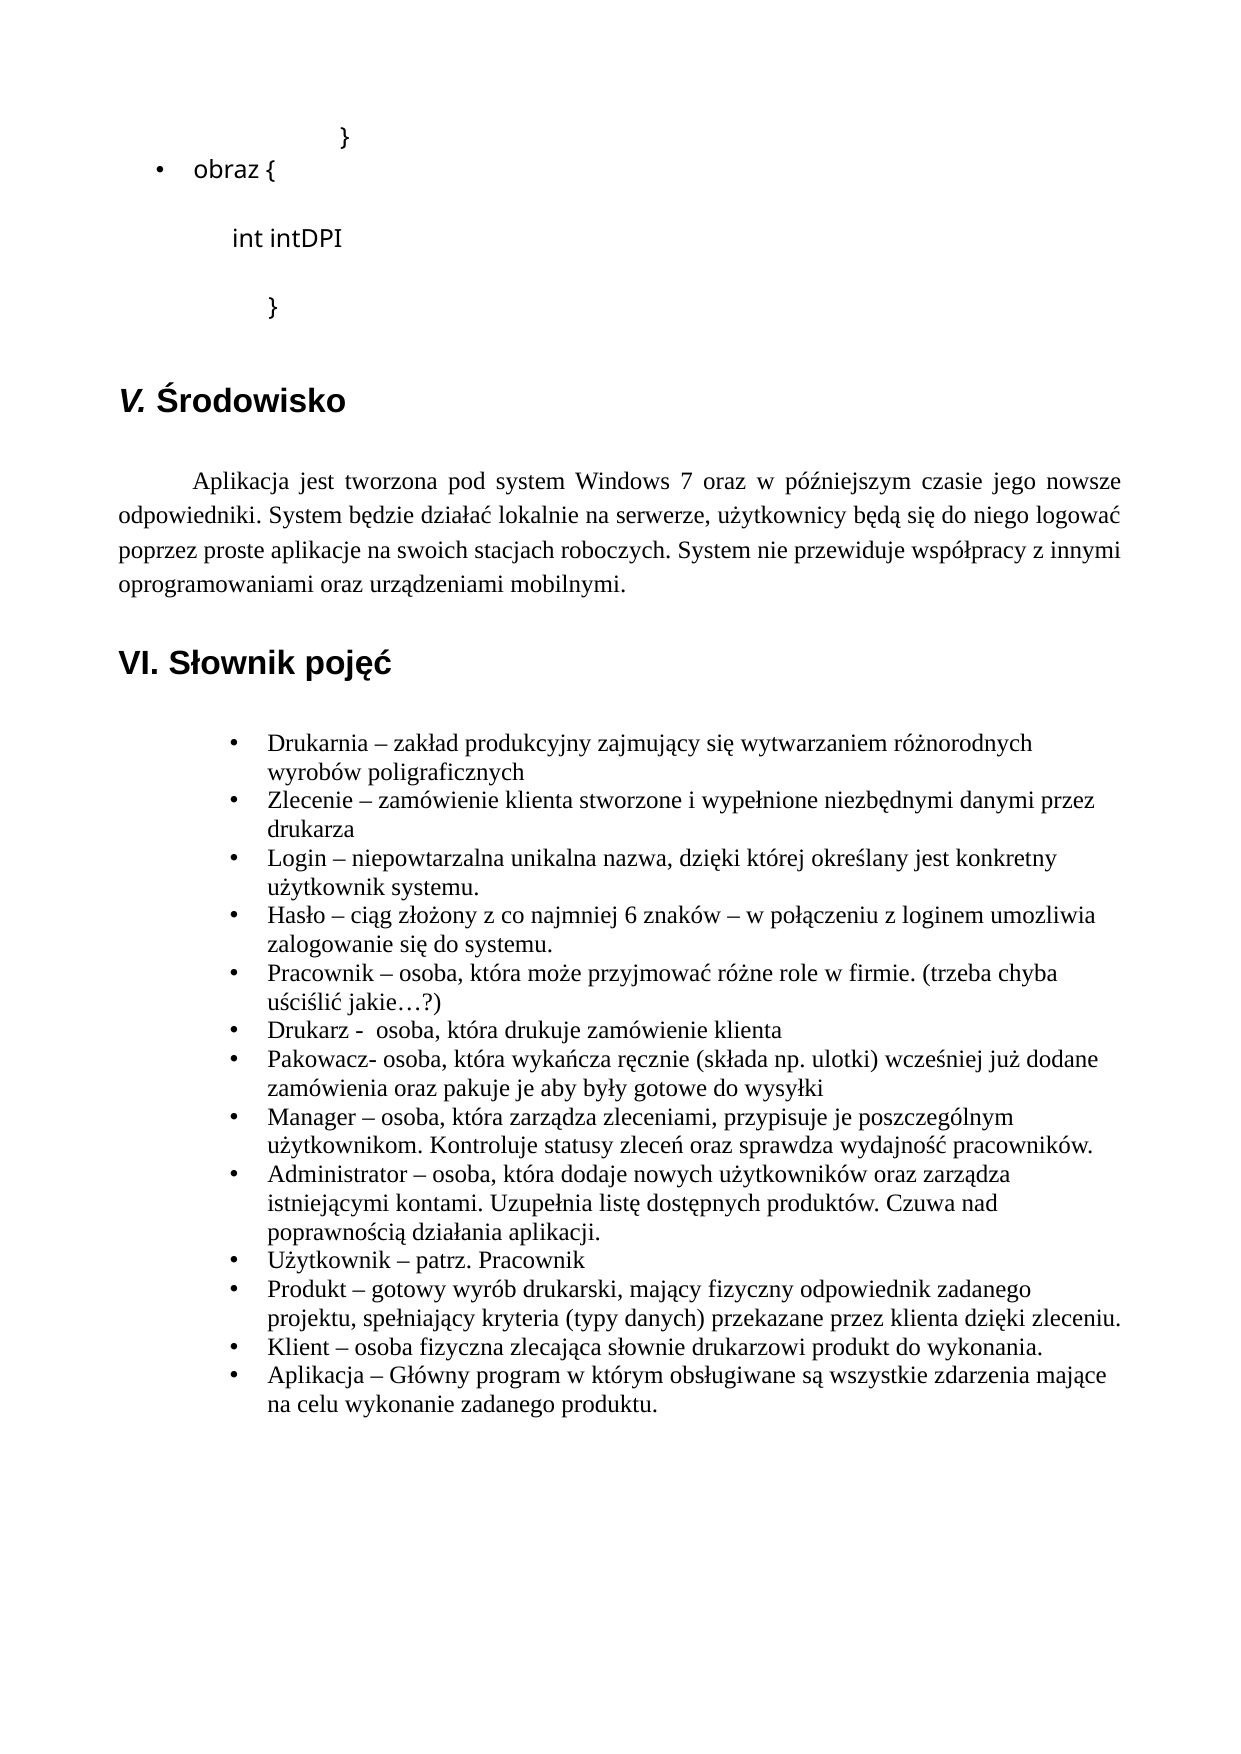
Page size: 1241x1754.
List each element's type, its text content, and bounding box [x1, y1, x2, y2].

list Pakowacz- osoba, która wykańcza ręcznie (składa np. ulotki) wcześniej już dodane zamówienia oraz pakuje je aby były gotowe do wysyłki [229, 1044, 1122, 1102]
list Zlecenie – zamówienie klienta stworzone i wypełnione niezbędnymi danymi przez drukarza [229, 785, 1122, 843]
text Aplikacja jest tworzona pod system Windows 7 oraz w późniejszym czasie jego nowsze odpowiedniki. System będzie działać lokalnie na serwerze, użytkownicy będą się do niego logować poprzez proste aplikacje na swoich stacjach roboczych. System nie przewiduje współpracy z innymi oprogramowaniami oraz urządzeniami mobilnymi. [118, 466, 1122, 598]
list Drukarnia – zakład produkcyjny zajmujący się wytwarzaniem różnorodnych wyrobów poligraficznych [229, 728, 1122, 785]
list } [231, 288, 1122, 322]
subtitle VI. Słownik pojęć [118, 643, 1122, 682]
list Aplikacja – Główny program w którym obsługiwane są wszystkie zdarzenia mające na celu wykonanie zadanego produktu. [229, 1360, 1122, 1418]
list Hasło – ciąg złożony z co najmniej 6 znaków – w połączeniu z loginem umozliwia zalogowanie się do systemu. [229, 900, 1122, 958]
text } [118, 118, 1122, 152]
list Użytkownik – patrz. Pracownik [229, 1245, 1122, 1274]
list Drukarz - osoba, która drukuje zamówienie klienta [229, 1015, 1122, 1044]
list Login – niepowtarzalna unikalna nazwa, dzięki której określany jest konkretny użytkownik systemu. [229, 843, 1122, 900]
list Pracownik – osoba, która może przyjmować różne role w firmie. (trzeba chyba uściślić jakie…?) [229, 958, 1122, 1015]
list Administrator – osoba, która dodaje nowych użytkowników oraz zarządza istniejącymi kontami. Uzupełnia listę dostępnych produktów. Czuwa nad poprawnością działania aplikacji. [229, 1159, 1122, 1245]
list Klient – osoba fizyczna zlecająca słownie drukarzowi produkt do wykonania. [229, 1332, 1122, 1360]
list Manager – osoba, która zarządza zleceniami, przypisuje je poszczególnym użytkownikom. Kontroluje statusy zleceń oraz sprawdza wydajność pracowników. [229, 1102, 1122, 1159]
list Produkt – gotowy wyrób drukarski, mający fizyczny odpowiednik zadanego projektu, spełniający kryteria (typy danych) przekazane przez klienta dzięki zleceniu. [229, 1274, 1122, 1332]
list obraz { [156, 152, 1122, 186]
subtitle V. Środowisko [118, 381, 1122, 420]
list int intDPI [156, 220, 1122, 254]
